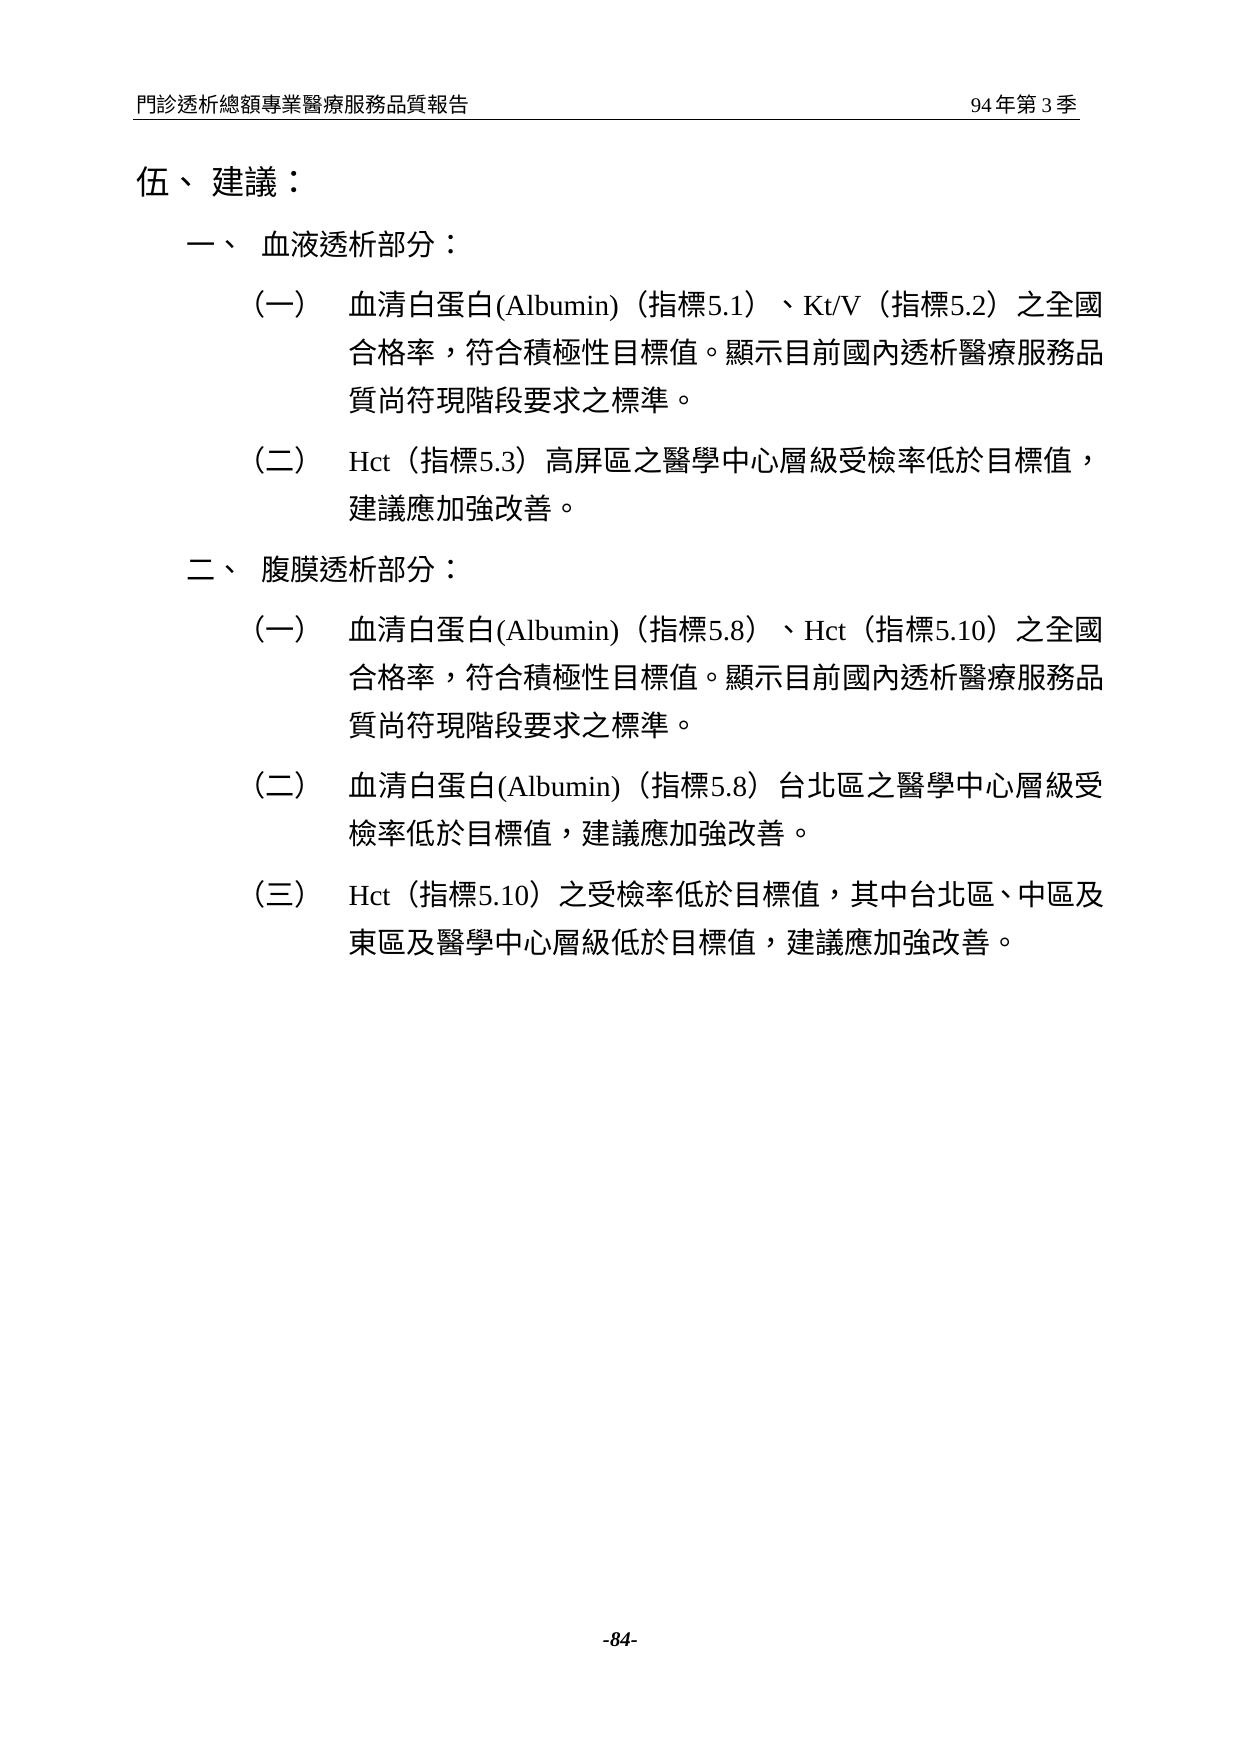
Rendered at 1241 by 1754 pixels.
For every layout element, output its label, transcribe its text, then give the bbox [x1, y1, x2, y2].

list 血清白蛋白(Albumin)（指標5.8）、Hct（指標5.10）之全國合格率，符合積極性目標值。顯示目前國內透析醫療服務品質尚符現階段要求之標準。 [236, 602, 1104, 746]
list 血液透析部分： [186, 217, 1104, 265]
list Hct（指標5.10）之受檢率低於目標值，其中台北區、中區及東區及醫學中心層級低於目標值，建議應加強改善。 [236, 867, 1104, 963]
list 建議： [136, 156, 1104, 204]
list 腹膜透析部分： [186, 542, 1104, 590]
list 血清白蛋白(Albumin)（指標5.8）台北區之醫學中心層級受檢率低於目標值，建議應加強改善。 [236, 758, 1104, 854]
list 血清白蛋白(Albumin)（指標5.1）、Kt/V（指標5.2）之全國合格率，符合積極性目標值。顯示目前國內透析醫療服務品質尚符現階段要求之標準。 [236, 277, 1104, 421]
list Hct（指標5.3）高屏區之醫學中心層級受檢率低於目標值，建議應加強改善。 [236, 433, 1104, 529]
